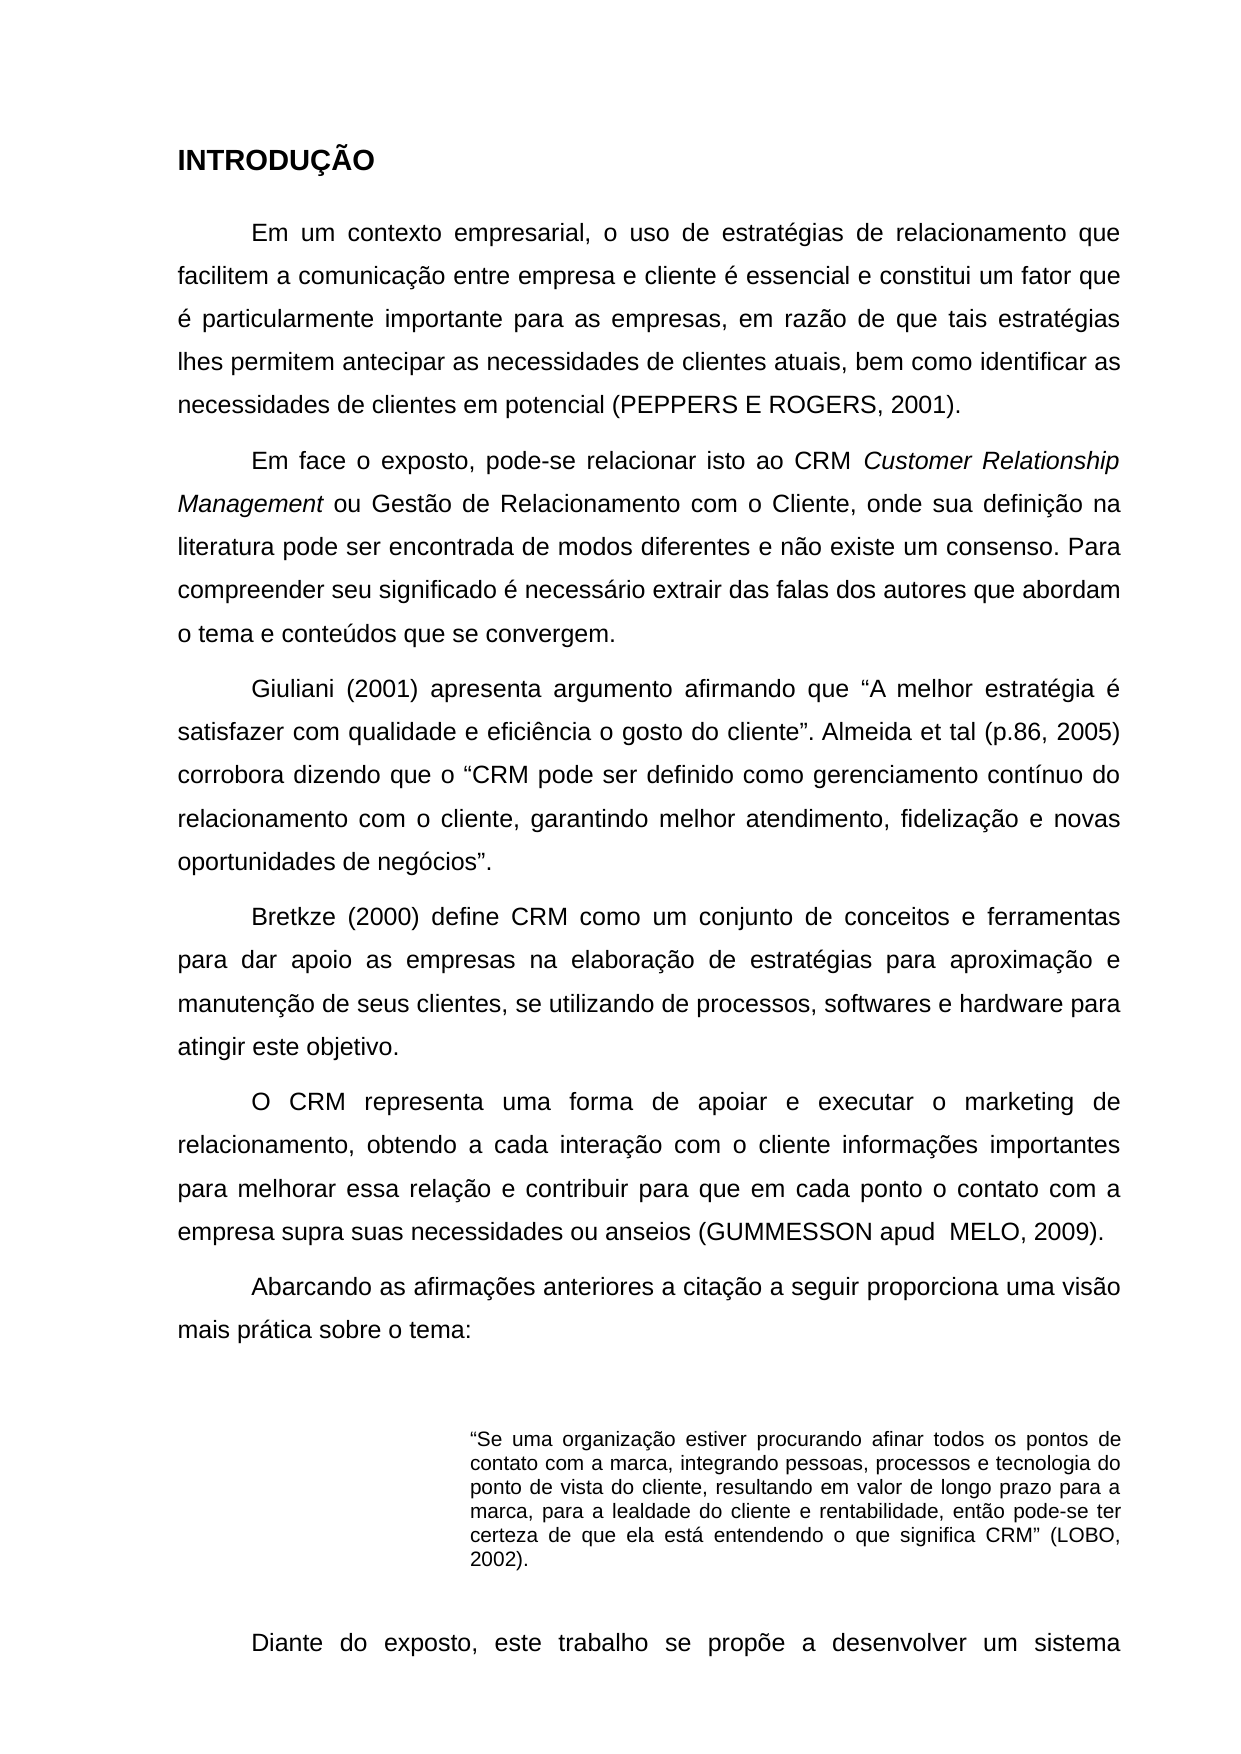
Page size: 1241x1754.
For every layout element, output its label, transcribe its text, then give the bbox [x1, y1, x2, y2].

text Giuliani (2001) apresenta argumento afirmando que “A melhor estratégia é satisfazer com qualidade e eficiência o gosto do cliente”. Almeida et tal (p.86, 2005) corrobora dizendo que o “CRM pode ser definido como gerenciamento contínuo do relacionamento com o cliente, garantindo melhor atendimento, fidelização e novas oportunidades de negócios”. [177, 674, 1122, 875]
text Abarcando as afirmações anteriores a citação a seguir proporciona uma visão mais prática sobre o tema: [177, 1272, 1122, 1344]
text O CRM representa uma forma de apoiar e executar o marketing de relacionamento, obtendo a cada interação com o cliente informações importantes para melhorar essa relação e contribuir para que em cada ponto o contato com a empresa supra suas necessidades ou anseios (GUMMESSON apud MELO, 2009). [177, 1087, 1122, 1245]
text Em um contexto empresarial, o uso de estratégias de relacionamento que facilitem a comunicação entre empresa e cliente é essencial e constitui um fator que é particularmente importante para as empresas, em razão de que tais estratégias lhes permitem antecipar as necessidades de clientes atuais, bem como identificar as necessidades de clientes em potencial (PEPPERS E ROGERS, 2001). [177, 218, 1122, 419]
text Bretkze (2000) define CRM como um conjunto de conceitos e ferramentas para dar apoio as empresas na elaboração de estratégias para aproximação e manutenção de seus clientes, se utilizando de processos, softwares e hardware para atingir este objetivo. [177, 902, 1122, 1060]
text Diante do exposto, este trabalho se propõe a desenvolver um sistema [177, 1628, 1122, 1657]
text Em face o exposto, pode-se relacionar isto ao CRM Customer Relationship Management ou Gestão de Relacionamento com o Cliente, onde sua definição na literatura pode ser encontrada de modos diferentes e não existe um consenso. Para compreender seu significado é necessário extrair das falas dos autores que abordam o tema e conteúdos que se convergem. [177, 446, 1122, 647]
subtitle INTRODUÇÃO [177, 143, 1122, 177]
text “Se uma organização estiver procurando afinar todos os pontos de contato com a marca, integrando pessoas, processos e tecnologia do ponto de vista do cliente, resultando em valor de longo prazo para a marca, para a lealdade do cliente e rentabilidade, então pode-se ter certeza de que ela está entendendo o que significa CRM” (LOBO, 2002). [470, 1427, 1122, 1570]
